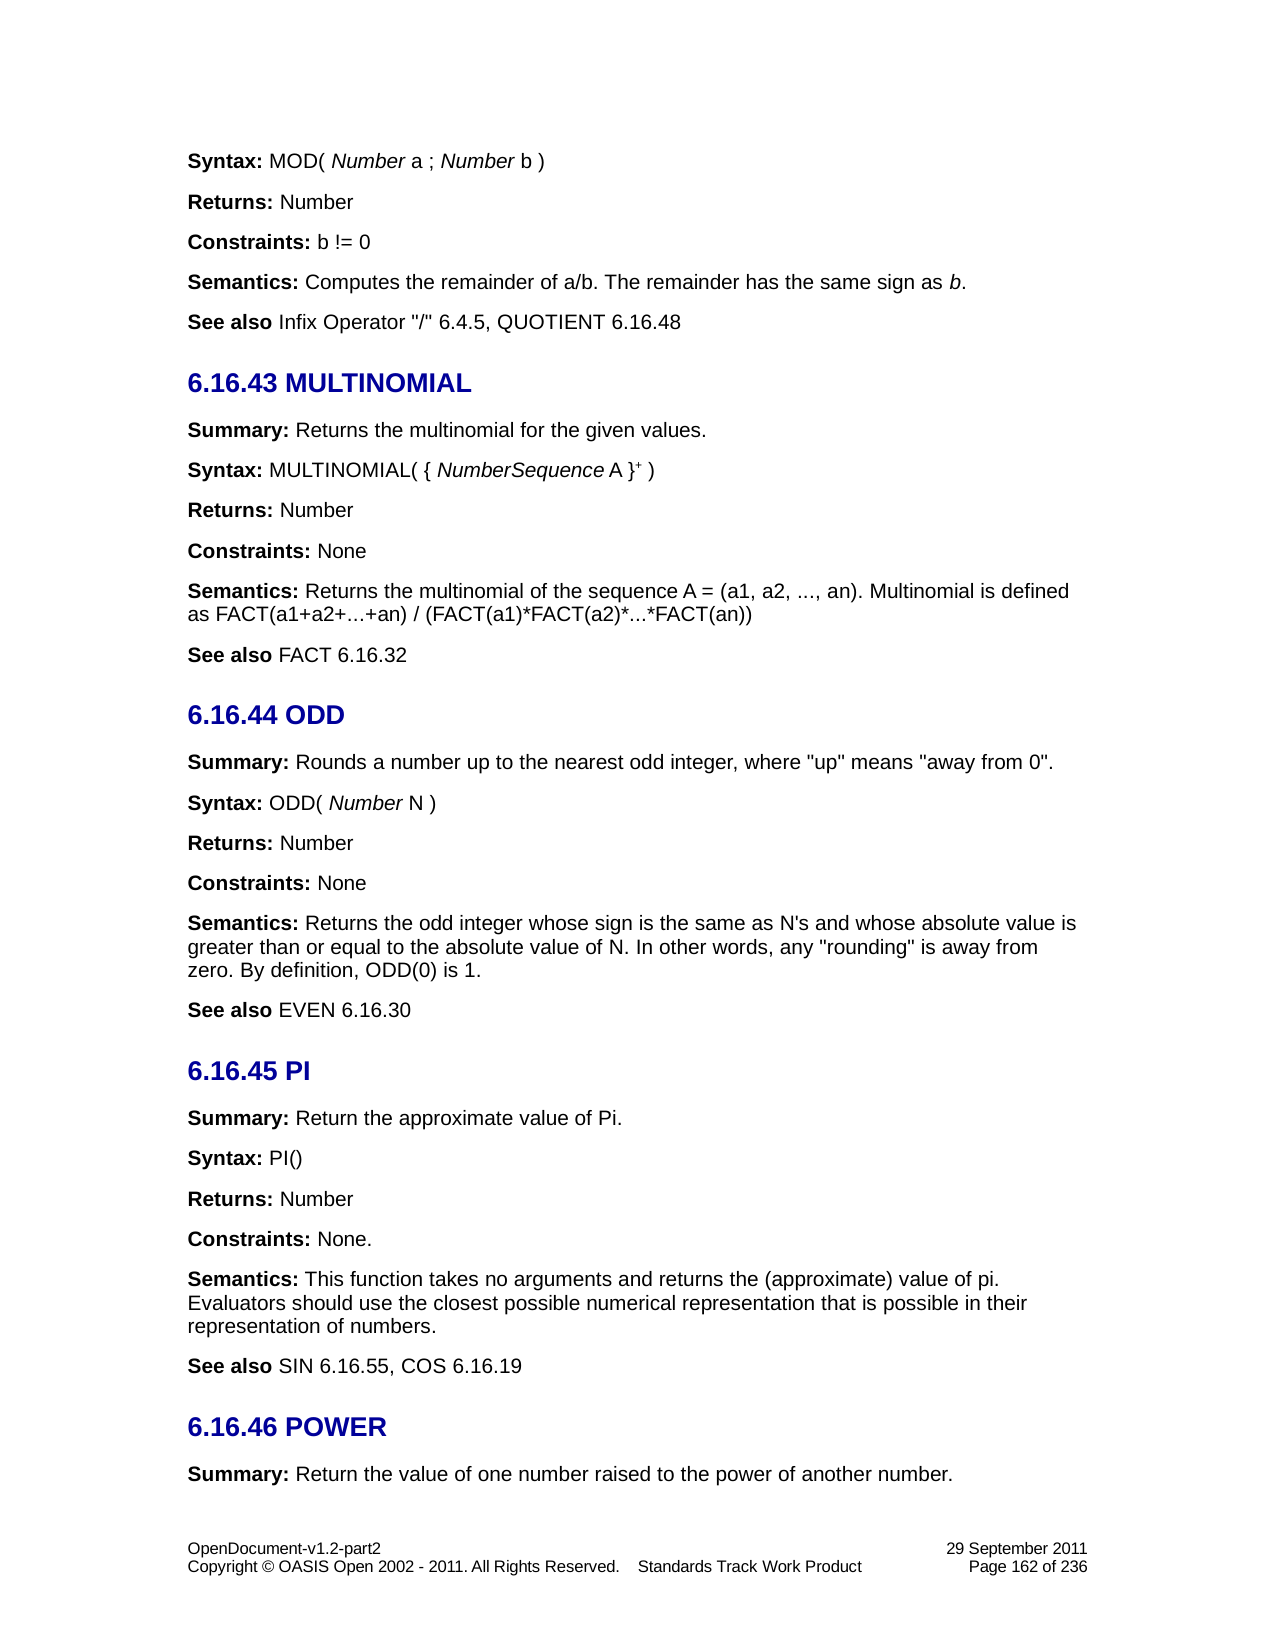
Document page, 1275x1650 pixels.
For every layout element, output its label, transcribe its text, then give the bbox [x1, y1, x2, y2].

text Semantics: This function takes no arguments and returns the (approximate) value of pi. Evaluators should use the closest possible numerical representation that is possible in their representation of numbers. [187, 1267, 1088, 1338]
subtitle MULTINOMIAL [187, 368, 1088, 398]
text Semantics: Returns the odd integer whose sign is the same as N's and whose absolute value is greater than or equal to the absolute value of N. In other words, any "rounding" is away from zero. By definition, ODD(0) is 1. [187, 912, 1088, 982]
text See also FACT 6.16.32 [187, 643, 1088, 667]
text Summary: Returns the multinomial for the given values. [187, 418, 1088, 442]
subtitle ODD [187, 700, 1088, 730]
text Syntax: MULTINOMIAL( { NumberSequence A }+ ) [187, 459, 1088, 482]
text Semantics: Returns the multinomial of the sequence A = (a1, a2, ..., an). Multinomial is defined as FACT(a1+a2+...+an) / (FACT(a1)*FACT(a2)*...*FACT(an)) [187, 579, 1088, 626]
text Summary: Rounds a number up to the nearest odd integer, where "up" means "away from 0". [187, 751, 1088, 774]
subtitle PI [187, 1056, 1088, 1086]
text Constraints: b != 0 [187, 230, 1088, 254]
text Constraints: None [187, 539, 1088, 563]
text Syntax: PI() [187, 1147, 1088, 1170]
text Returns: Number [187, 190, 1088, 214]
text Syntax: MOD( Number a ; Number b ) [187, 150, 1088, 173]
text See also EVEN 6.16.30 [187, 999, 1088, 1022]
text Syntax: ODD( Number N ) [187, 791, 1088, 814]
text See also SIN 6.16.55, COS 6.16.19 [187, 1355, 1088, 1378]
text Semantics: Computes the remainder of a/b. The remainder has the same sign as b. [187, 271, 1088, 294]
text Returns: Number [187, 831, 1088, 855]
text See also Infix Operator "/" 6.4.5, QUOTIENT 6.16.48 [187, 311, 1088, 334]
subtitle POWER [187, 1412, 1088, 1442]
text Summary: Return the approximate value of Pi. [187, 1107, 1088, 1130]
text Returns: Number [187, 1187, 1088, 1211]
text Constraints: None [187, 871, 1088, 895]
text Constraints: None. [187, 1227, 1088, 1251]
text Returns: Number [187, 499, 1088, 522]
text Summary: Return the value of one number raised to the power of another number. [187, 1462, 1088, 1486]
